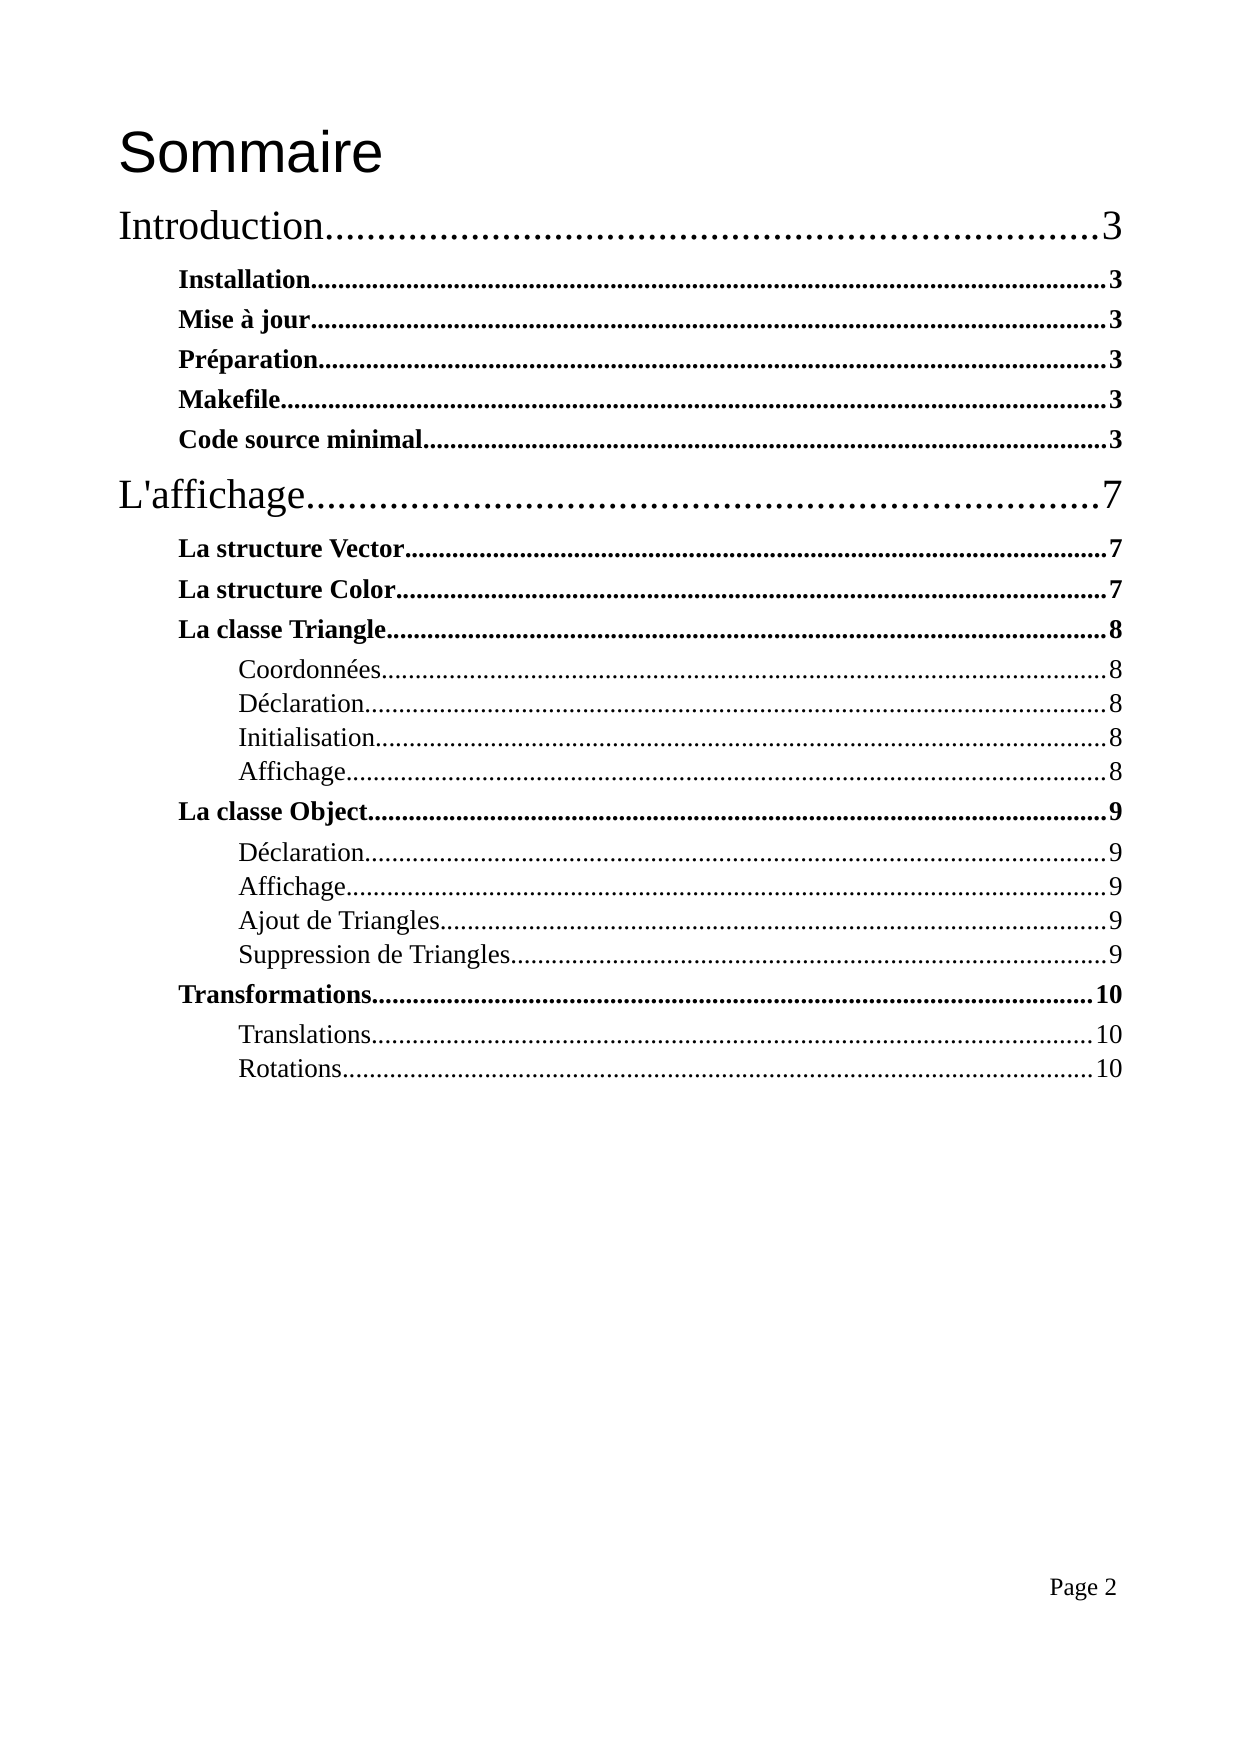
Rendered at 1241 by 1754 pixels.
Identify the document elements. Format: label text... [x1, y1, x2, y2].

text Affichage 8 [238, 755, 1122, 787]
text Translations 10 [238, 1018, 1122, 1049]
text Mise à jour 3 [178, 303, 1122, 334]
text La classe Object 9 [178, 796, 1122, 827]
text La structure Color 7 [178, 573, 1122, 604]
text Transformations 10 [178, 978, 1122, 1009]
text La classe Triangle 8 [178, 613, 1122, 644]
text Affichage 9 [238, 870, 1122, 901]
text Préparation 3 [178, 343, 1122, 374]
text Code source minimal 3 [178, 423, 1122, 455]
text Rotations 10 [238, 1052, 1122, 1084]
text Déclaration 8 [238, 687, 1122, 718]
text Coordonnées 8 [238, 653, 1122, 684]
text L'affichage 7 [118, 470, 1122, 518]
text Suppression de Triangles 9 [238, 938, 1122, 969]
text Déclaration 9 [238, 836, 1122, 867]
text Ajout de Triangles 9 [238, 904, 1122, 935]
text La structure Vector 7 [178, 533, 1122, 564]
text Initialisation 8 [238, 721, 1122, 752]
text Introduction 3 [118, 200, 1122, 248]
text Installation 3 [178, 263, 1122, 294]
subtitle Sommaire [118, 118, 1122, 185]
text Makefile 3 [178, 383, 1122, 414]
